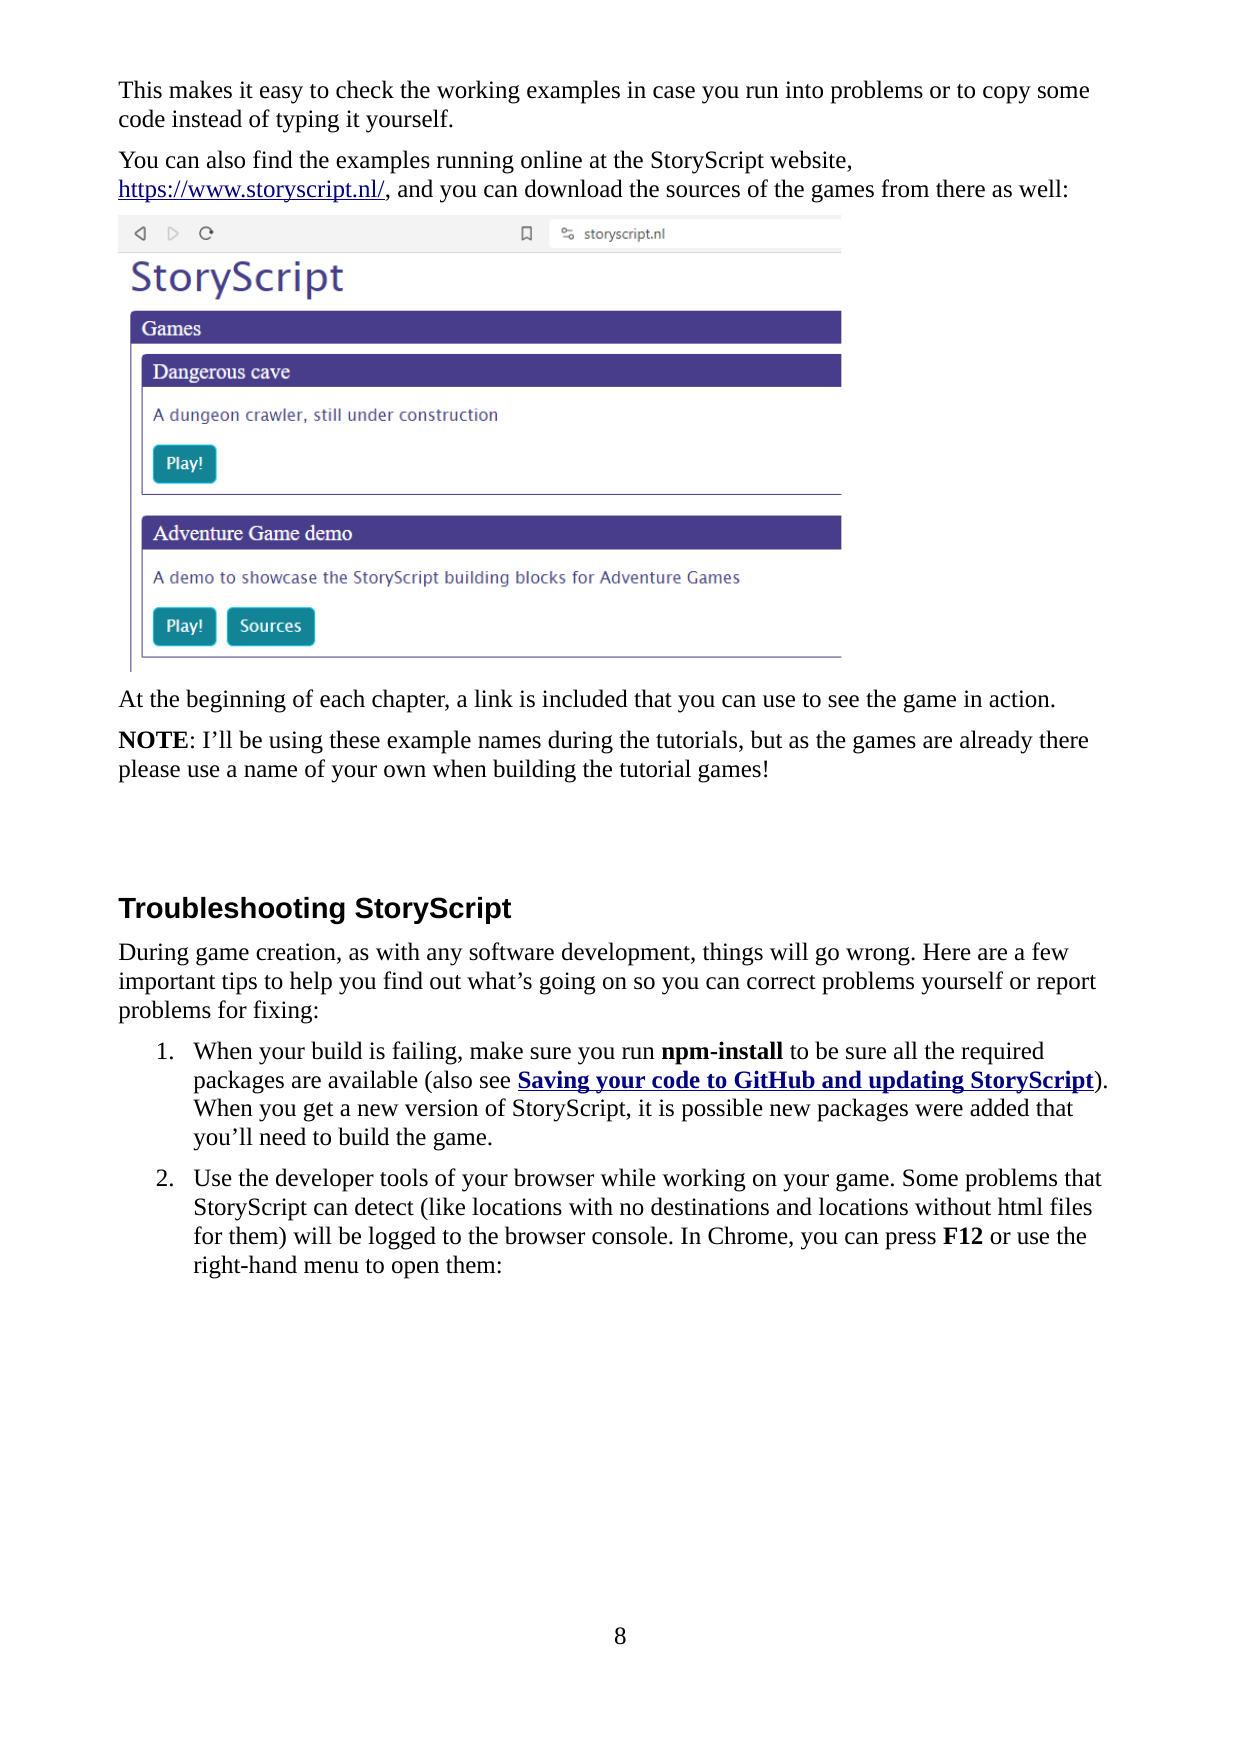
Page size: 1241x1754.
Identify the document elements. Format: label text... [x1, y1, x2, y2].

list Use the developer tools of your browser while working on your game. Some problems that StoryScript can detect (like locations with no destinations and locations without html files for them) will be logged to the browser console. In Chrome, you can press F12 or use the right-hand menu to open them: [156, 1163, 1122, 1278]
text This makes it easy to check the working examples in case you run into problems or to copy some code instead of typing it yourself. [118, 75, 1122, 132]
text NOTE: I’ll be using these example names during the tutorials, but as the games are already there please use a name of your own when building the tutorial games! [118, 725, 1122, 783]
text You can also find the examples running online at the StoryScript website, https://www.storyscript.nl/, and you can download the sources of the games from there as well: [118, 145, 1122, 202]
list When your build is failing, make sure you run npm-install to be sure all the required packages are available (also see Saving your code to GitHub and updating StoryScript). When you get a new version of StoryScript, it is possible new packages were added that you’ll need to build the game. [156, 1036, 1122, 1151]
subtitle Troubleshooting StoryScript [118, 891, 1122, 925]
text At the beginning of each chapter, a link is included that you can use to see the game in action. [118, 684, 1122, 713]
text During game creation, as with any software development, things will go wrong. Here are a few important tips to help you find out what’s going on so you can correct problems yourself or report problems for fixing: [118, 937, 1122, 1023]
